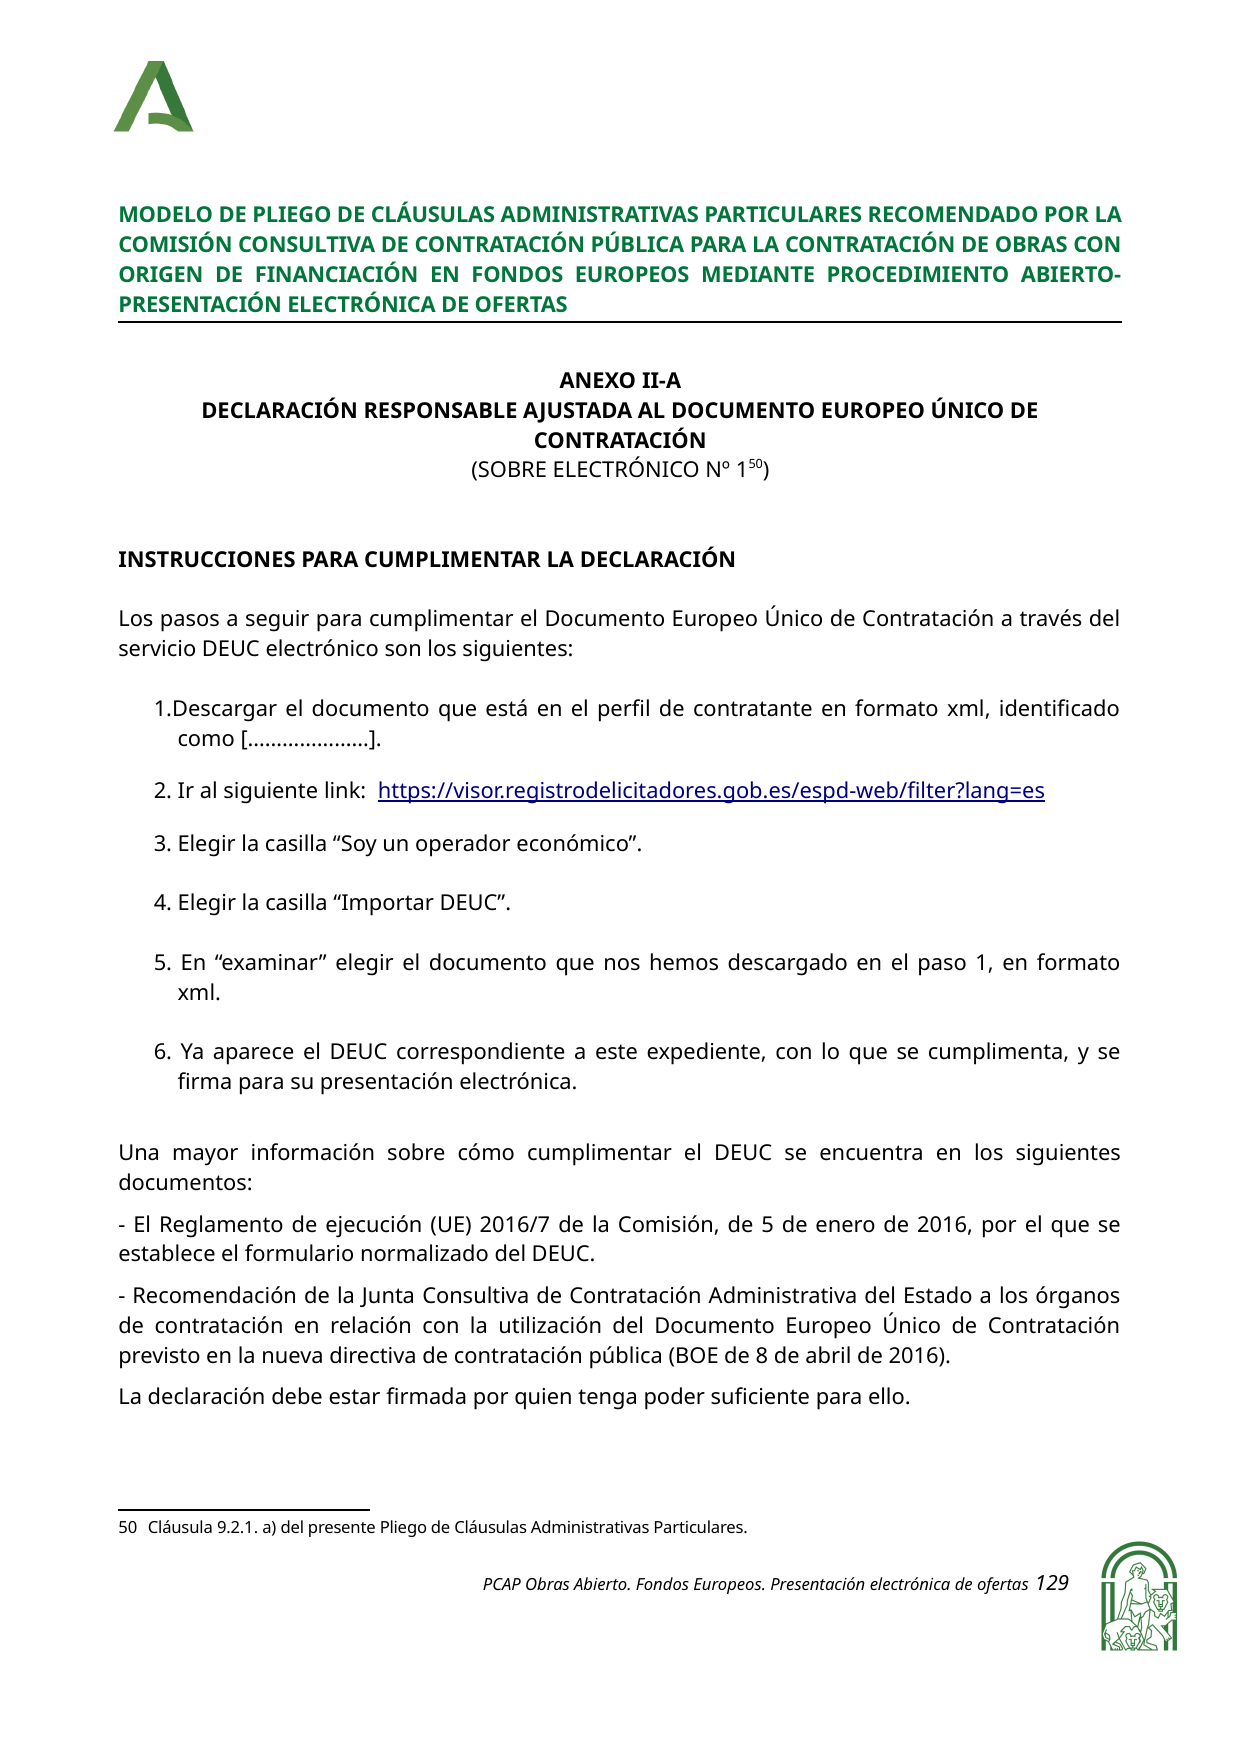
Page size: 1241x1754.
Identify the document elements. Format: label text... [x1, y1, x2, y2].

text La declaración debe estar firmada por quien tenga poder suficiente para ello. [118, 1381, 1122, 1411]
text 3. Elegir la casilla “Soy un operador económico”. [153, 828, 1122, 857]
text Una mayor información sobre cómo cumplimentar el DEUC se encuentra en los siguientes documentos: [118, 1137, 1122, 1197]
text 5. En “examinar” elegir el documento que nos hemos descargado en el paso 1, en formato xml. [153, 947, 1122, 1006]
text ANEXO II-A [118, 365, 1122, 395]
text 6. Ya aparece el DEUC correspondiente a este expediente, con lo que se cumplimenta, y se firma para su presentación electrónica. [153, 1036, 1122, 1096]
text DECLARACIÓN RESPONSABLE AJUSTADA AL DOCUMENTO EUROPEO ÚNICO DE CONTRATACIÓN [118, 395, 1122, 454]
text 2. Ir al siguiente link: https://visor.registrodelicitadores.gob.es/espd-web/filter?lang=es [153, 775, 1122, 805]
text MODELO DE PLIEGO DE CLÁUSULAS ADMINISTRATIVAS PARTICULARES RECOMENDADO POR LA COMISIÓN CONSULTIVA DE CONTRATACIÓN PÚBLICA PARA LA CONTRATACIÓN DE OBRAS CON ORIGEN DE FINANCIACIÓN EN FONDOS EUROPEOS MEDIANTE PROCEDIMIENTO ABIERTO- PRESENTACIÓN ELECTRÓNICA DE OFERTAS [118, 199, 1122, 321]
text INSTRUCCIONES PARA CUMPLIMENTAR LA DECLARACIÓN [118, 544, 1122, 574]
text (SOBRE ELECTRÓNICO Nº 1) [118, 454, 1122, 484]
text 1.Descargar el documento que está en el perfil de contratante en formato xml, identificado como […………………]. [153, 693, 1122, 752]
text 4. Elegir la casilla “Importar DEUC”. [153, 887, 1122, 917]
picture [1100, 1540, 1178, 1652]
text Los pasos a seguir para cumplimentar el Documento Europeo Único de Contratación a través del servicio DEUC electrónico son los siguientes: [118, 603, 1122, 663]
text Cláusula 9.2.1. a) del presente Pliego de Cláusulas Administrativas Particulares. [118, 1516, 1122, 1538]
text - El Reglamento de ejecución (UE) 2016/7 de la Comisión, de 5 de enero de 2016, por el que se establece el formulario normalizado del DEUC. [118, 1209, 1122, 1268]
text - Recomendación de la Junta Consultiva de Contratación Administrativa del Estado a los órganos de contratación en relación con la utilización del Documento Europeo Único de Contratación previsto en la nueva directiva de contratación pública (BOE de 8 de abril de 2016). [118, 1280, 1122, 1369]
picture [109, 56, 198, 136]
